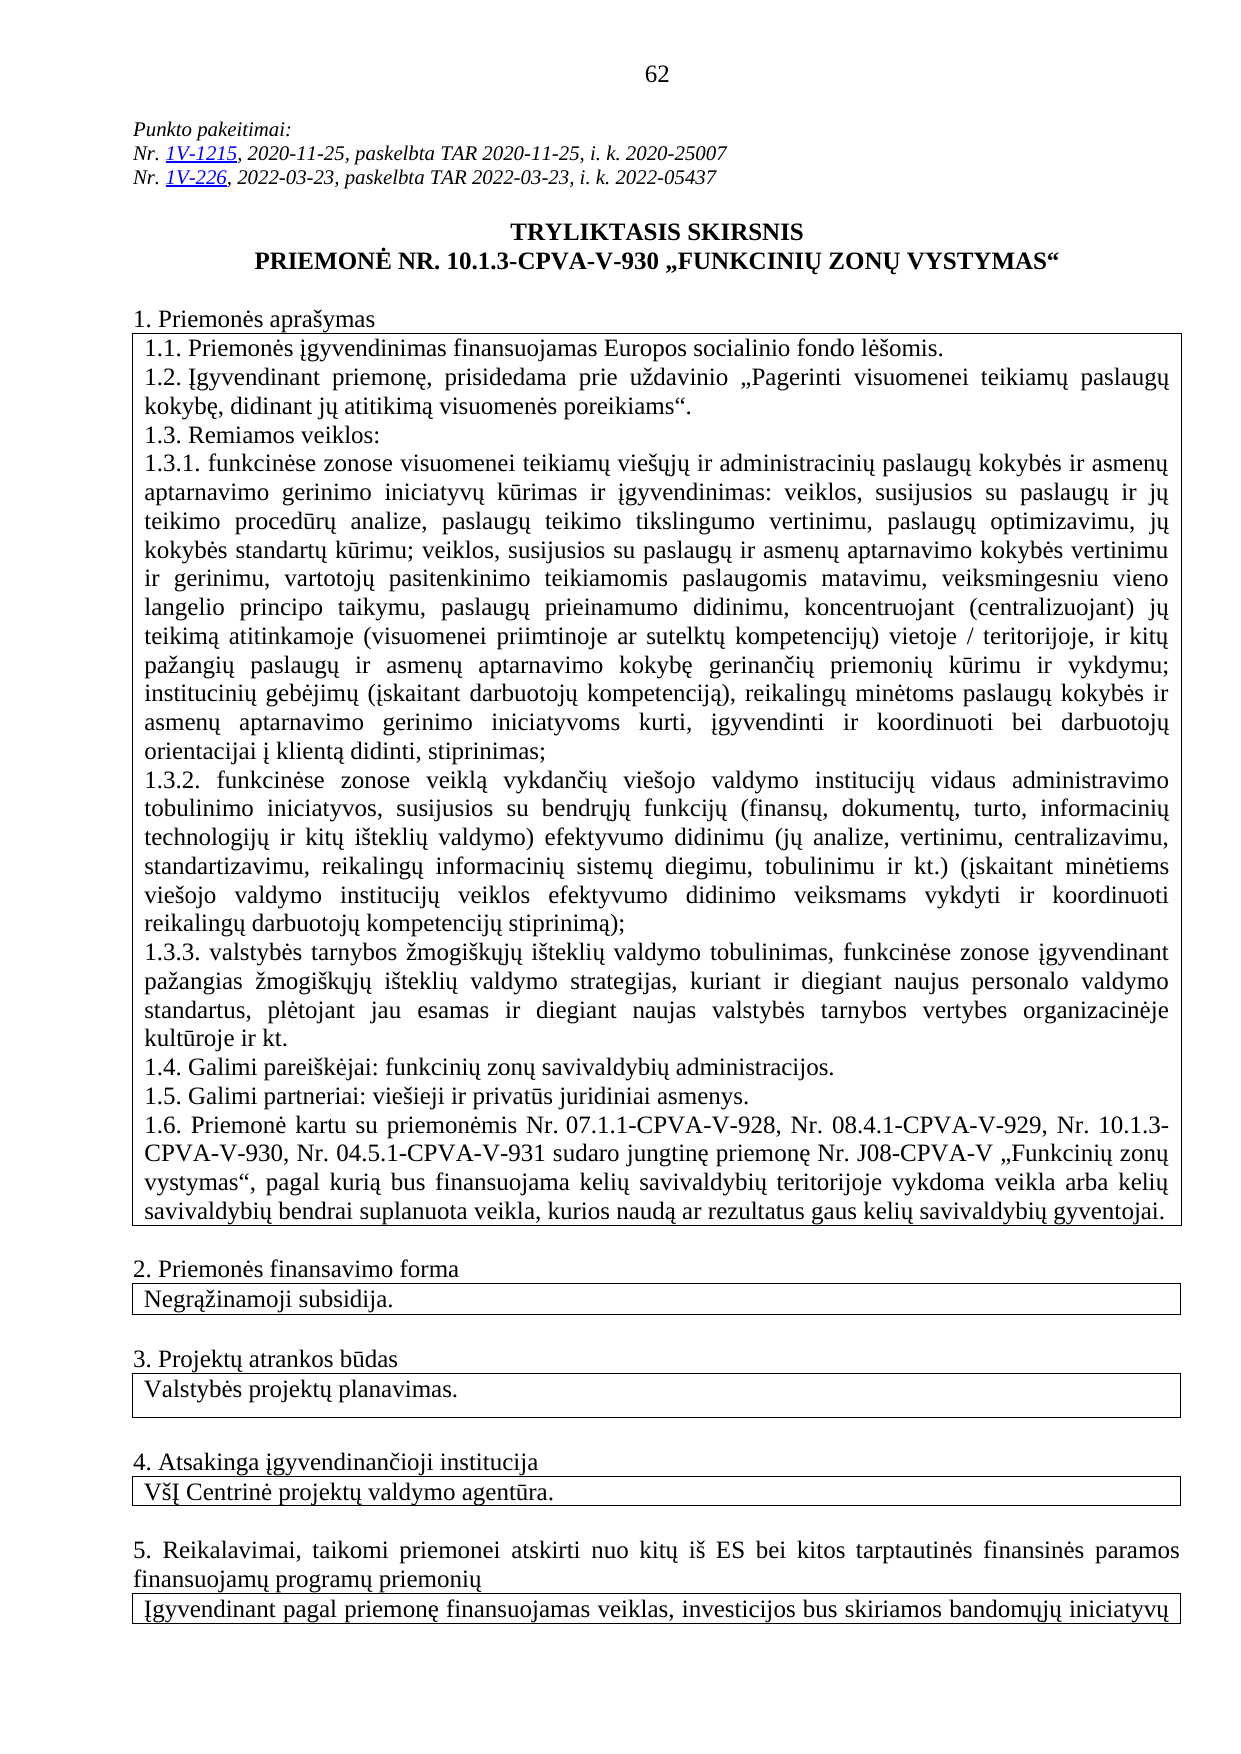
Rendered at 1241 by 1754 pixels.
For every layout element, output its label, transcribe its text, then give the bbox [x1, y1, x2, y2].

text 3. Projektų atrankos būdas [133, 1344, 1181, 1373]
text TRYLIKTASIS SKIRSNIS [133, 217, 1181, 246]
table_cell 1.3. Remiamos veiklos: 1.3.1. funkcinėse zonose visuomenei teikiamų viešųjų ir administracinių paslaugų kokybės ir asmenų aptarnavimo gerinimo iniciatyvų kūrimas ir įgyvendinimas: veiklos, susijusios su paslaugų ir jų teikimo procedūrų analize, paslaugų teikimo tikslingumo vertinimu, paslaugų optimizavimu, jų kokybės standartų kūrimu; veiklos, susijusios su paslaugų ir asmenų aptarnavimo kokybės vertinimu ir gerinimu, vartotojų pasitenkinimo teikiamomis paslaugomis matavimu, veiksmingesniu vieno langelio principo taikymu, paslaugų prieinamumo didinimu, koncentruojant (centralizuojant) jų teikimą atitinkamoje (visuomenei priimtinoje ar sutelktų kompetencijų) vietoje / teritorijoje, ir kitų pažangių paslaugų ir asmenų aptarnavimo kokybę gerinančių priemonių kūrimu ir vykdymu; institucinių gebėjimų (įskaitant darbuotojų kompetenciją), reikalingų minėtoms paslaugų kokybės ir asmenų aptarnavimo gerinimo iniciatyvoms kurti, įgyvendinti ir koordinuoti bei darbuotojų orientacijai į klientą didinti, stiprinimas; 1.3.2. funkcinėse zonose veiklą vykdančių viešojo valdymo institucijų vidaus administravimo tobulinimo iniciatyvos, susijusios su bendrųjų funkcijų (finansų, dokumentų, turto, informacinių technologijų ir kitų išteklių valdymo) efektyvumo didinimu (jų analize, vertinimu, centralizavimu, standartizavimu, reikalingų informacinių sistemų diegimu, tobulinimu ir kt.) (įskaitant minėtiems viešojo valdymo institucijų veiklos efektyvumo didinimo veiksmams vykdyti ir koordinuoti reikalingų darbuotojų kompetencijų stiprinimą); 1.3.3. valstybės tarnybos žmogiškųjų išteklių valdymo tobulinimas, funkcinėse zonose įgyvendinant pažangias žmogiškųjų išteklių valdymo strategijas, kuriant ir diegiant naujus personalo valdymo standartus, plėtojant jau esamas ir diegiant naujas valstybės tarnybos vertybes organizacinėje kultūroje ir kt. [133, 420, 1181, 1052]
table_header VšĮ Centrinė projektų valdymo agentūra. [133, 1477, 1180, 1505]
text Punkto pakeitimai: [133, 117, 1181, 141]
text PRIEMONĖ NR. 10.1.3-CPVA-V-930 „FUNKCINIŲ ZONŲ VYSTYMAS“ [133, 246, 1181, 275]
text 4. Atsakinga įgyvendinančioji institucija [133, 1447, 1181, 1476]
text 2. Priemonės finansavimo forma [133, 1254, 1181, 1283]
text Nr. 1V-1215, 2020-11-25, paskelbta TAR 2020-11-25, i. k. 2020-25007 [133, 141, 1181, 165]
text 5. Reikalavimai, taikomi priemonei atskirti nuo kitų iš ES bei kitos tarptautinės finansinės paramos finansuojamų programų priemonių [133, 1535, 1181, 1593]
table_header Įgyvendinant pagal priemonę finansuojamas veiklas, investicijos bus skiriamos bandomųjų iniciatyvų [133, 1594, 1180, 1622]
table_header Negrąžinamoji subsidija. [133, 1284, 1180, 1314]
text 1. Priemonės aprašymas [133, 304, 1181, 332]
table_header Valstybės projektų planavimas. [133, 1374, 1180, 1417]
table_header 1.1. Priemonės įgyvendinimas finansuojamas Europos socialinio fondo lėšomis. [133, 334, 1181, 362]
table_cell 1.2. Įgyvendinant priemonę, prisidedama prie uždavinio „Pagerinti visuomenei teikiamų paslaugų kokybę, didinant jų atitikimą visuomenės poreikiams“. [133, 362, 1181, 420]
text Nr. 1V-226, 2022-03-23, paskelbta TAR 2022-03-23, i. k. 2022-05437 [133, 165, 1181, 189]
table_cell 1.4. Galimi pareiškėjai: funkcinių zonų savivaldybių administracijos. 1.5. Galimi partneriai: viešieji ir privatūs juridiniai asmenys. 1.6. Priemonė kartu su priemonėmis Nr. 07.1.1-CPVA-V-928, Nr. 08.4.1-CPVA-V-929, Nr. 10.1.3-CPVA-V-930, Nr. 04.5.1-CPVA-V-931 sudaro jungtinę priemonę Nr. J08-CPVA-V „Funkcinių zonų vystymas“, pagal kurią bus finansuojama kelių savivaldybių teritorijoje vykdoma veikla arba kelių savivaldybių bendrai suplanuota veikla, kurios naudą ar rezultatus gaus kelių savivaldybių gyventojai. [133, 1052, 1181, 1225]
